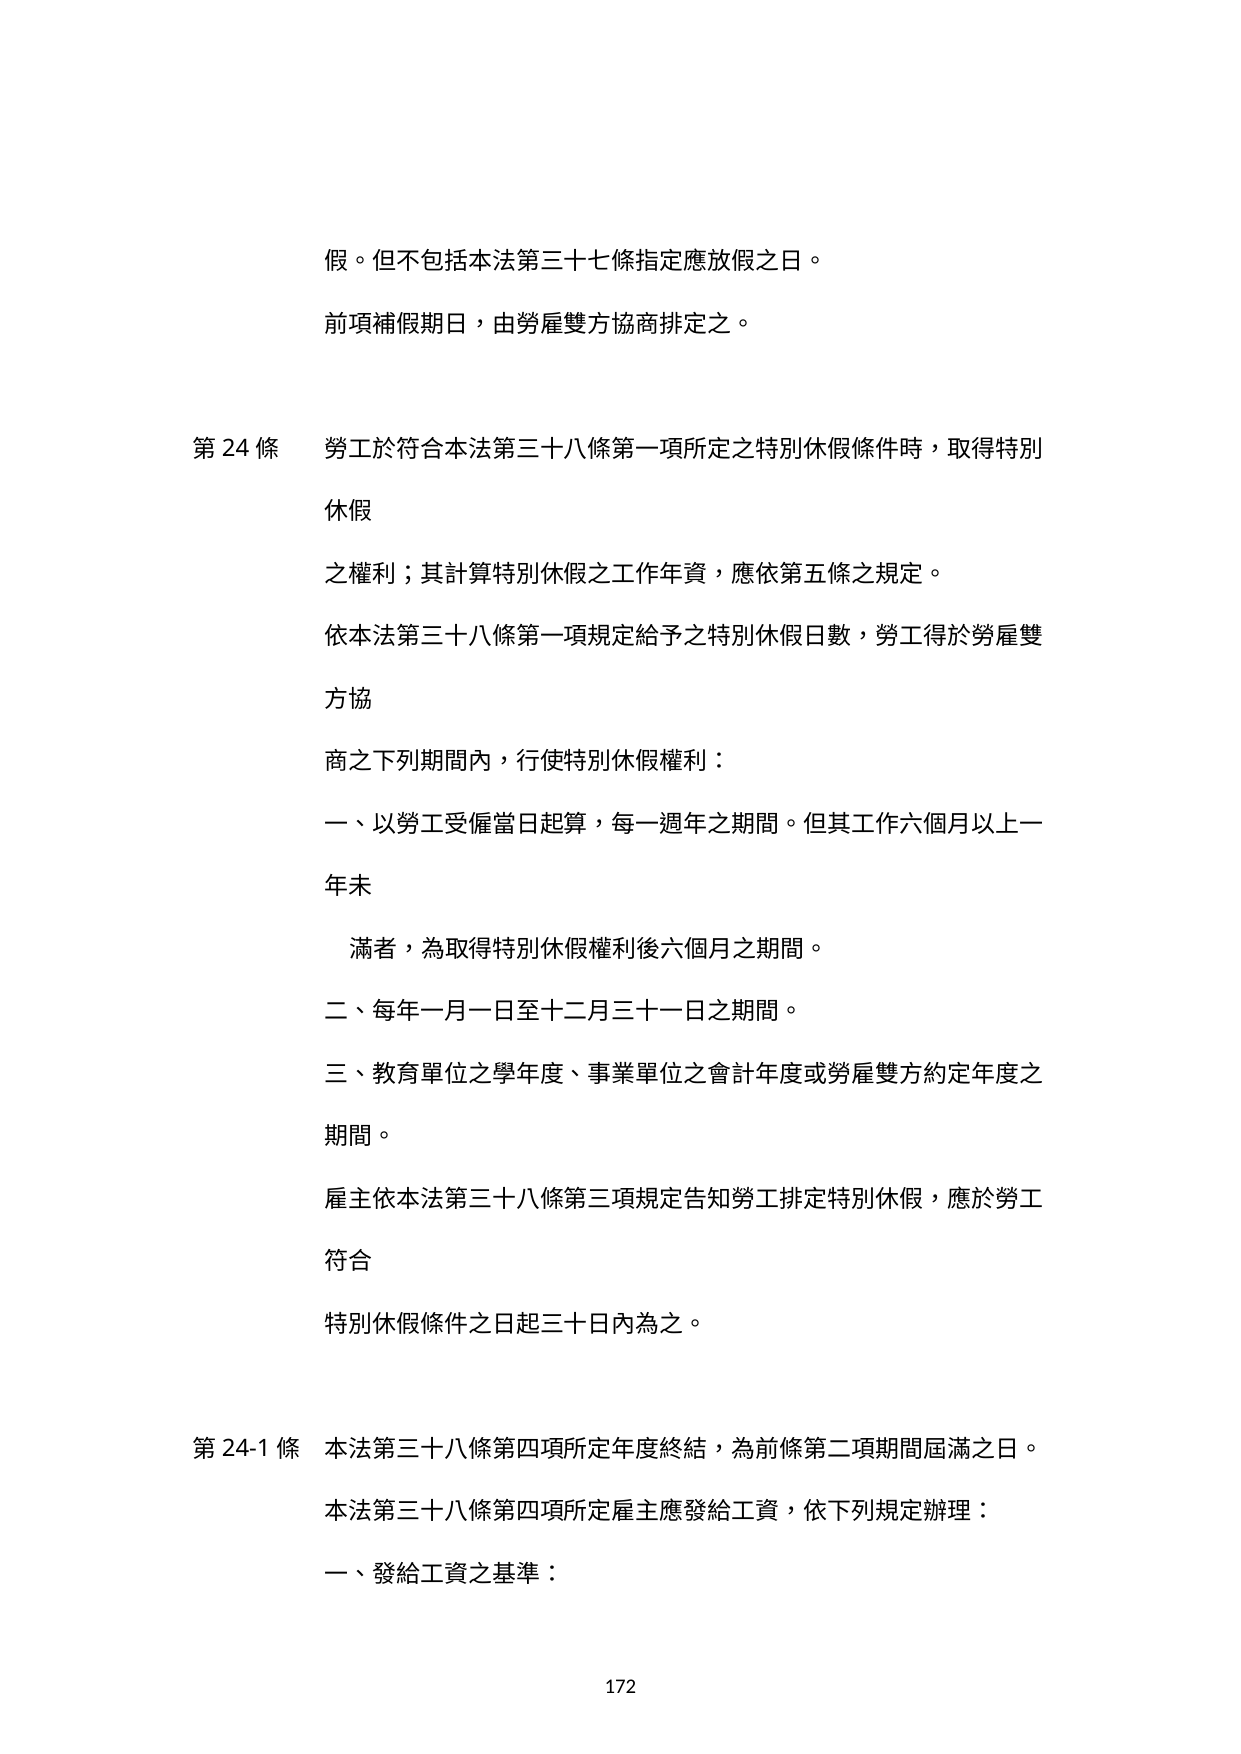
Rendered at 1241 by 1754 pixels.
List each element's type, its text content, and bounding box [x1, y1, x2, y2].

table_cell [306, 155, 319, 347]
table_cell 勞工於符合本法第三十八條第一項所定之特別休假條件時，取得特別休假 之權利；其計算特別休假之工作年資，應依第五條之規定。 依本法第三十八條第一項規定給予之特別休假日數，勞工得於勞雇雙方協 商之下列期間內，行使特別休假權利： 一、以勞工受僱當日起算，每一週年之期間。但其工作六個月以上一年未 滿者，為取得特別休假權利後六個月之期間。 二、每年一月一日至十二月三十一日之期間。 三、教育單位之學年度、事業單位之會計年度或勞雇雙方約定年度之期間。 雇主依本法第三十八條第三項規定告知勞工排定特別休假，應於勞工符合 特別休假條件之日起三十日內為之。 [319, 347, 1053, 1347]
table_cell 假。但不包括本法第三十七條指定應放假之日。 前項補假期日，由勞雇雙方協商排定之。 [319, 155, 1053, 347]
table_cell [306, 1347, 319, 1597]
table_cell 第 24 條 [188, 347, 306, 1347]
table_cell 第 24-1 條 [188, 1347, 306, 1597]
table_cell 本法第三十八條第四項所定年度終結，為前條第二項期間屆滿之日。 本法第三十八條第四項所定雇主應發給工資，依下列規定辦理： 一、發給工資之基準： [319, 1347, 1053, 1597]
table_cell [306, 347, 319, 1347]
table_cell [188, 155, 306, 347]
